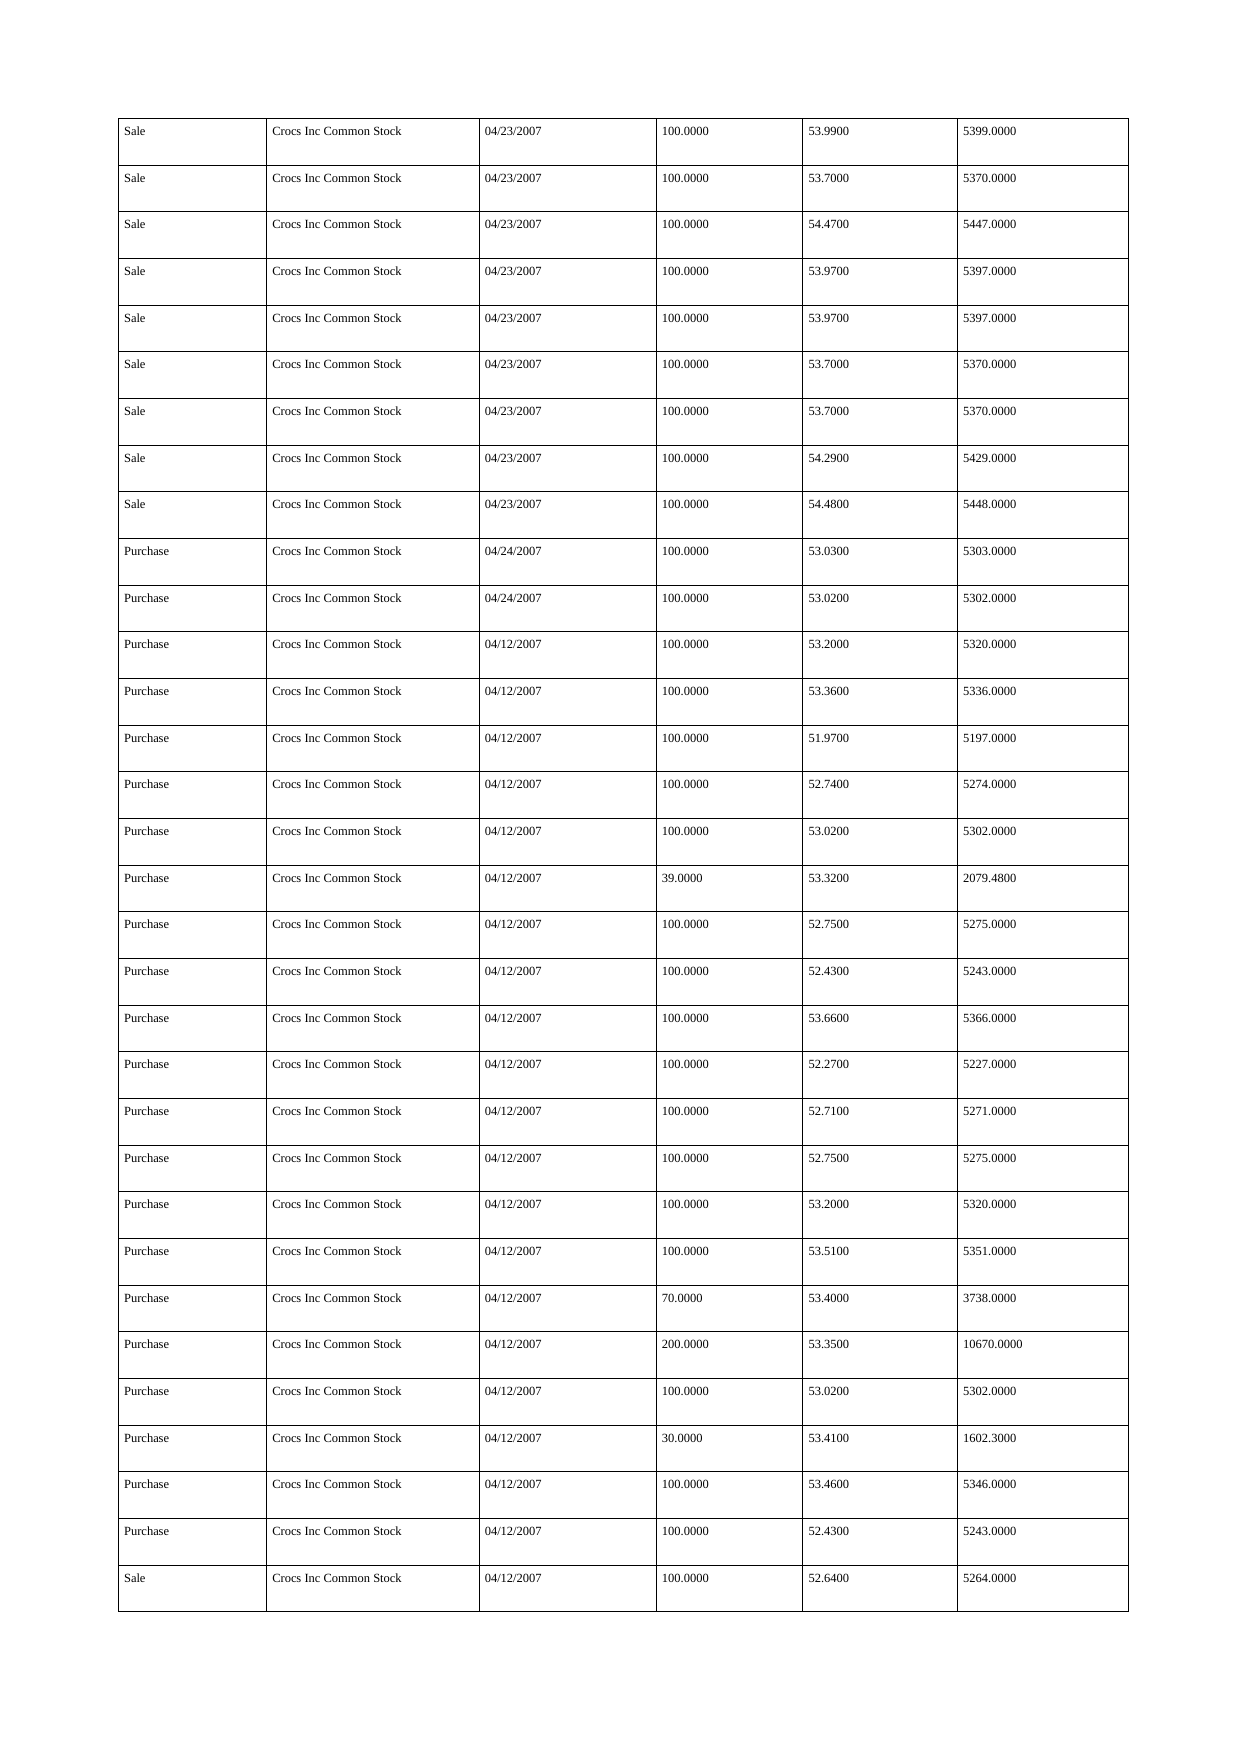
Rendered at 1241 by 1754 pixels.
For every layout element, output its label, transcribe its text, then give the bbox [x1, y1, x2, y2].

table_cell Crocs Inc Common Stock [267, 1146, 479, 1191]
table_cell 53.7000 [803, 166, 957, 211]
table_cell 100.0000 [657, 446, 802, 491]
table_cell 53.3200 [803, 866, 957, 911]
table_cell 53.0200 [803, 586, 957, 631]
table_cell Crocs Inc Common Stock [267, 212, 479, 258]
table_cell Purchase [119, 1426, 266, 1471]
table_cell Crocs Inc Common Stock [267, 1472, 479, 1518]
table_cell Crocs Inc Common Stock [267, 119, 479, 165]
table_cell 04/12/2007 [480, 632, 656, 678]
table_cell 04/12/2007 [480, 1472, 656, 1518]
table_cell 5320.0000 [958, 1192, 1128, 1238]
table_cell 53.0200 [803, 1379, 957, 1425]
table_cell Crocs Inc Common Stock [267, 819, 479, 865]
table_cell 100.0000 [657, 632, 802, 678]
table_cell 5274.0000 [958, 772, 1128, 818]
table_cell 5243.0000 [958, 959, 1128, 1005]
table_cell Crocs Inc Common Stock [267, 539, 479, 585]
table_cell 200.0000 [657, 1332, 802, 1378]
table_cell 04/12/2007 [480, 1192, 656, 1238]
table_cell 53.2000 [803, 632, 957, 678]
table_cell Purchase [119, 632, 266, 678]
table_cell 1602.3000 [958, 1426, 1128, 1471]
table_cell Purchase [119, 1332, 266, 1378]
table_cell 53.3600 [803, 679, 957, 725]
table_cell 04/12/2007 [480, 1286, 656, 1331]
table_cell 100.0000 [657, 819, 802, 865]
table_cell Purchase [119, 539, 266, 585]
table_cell Sale [119, 446, 266, 491]
table_cell 100.0000 [657, 1519, 802, 1565]
table_cell 04/12/2007 [480, 1519, 656, 1565]
table_cell Purchase [119, 819, 266, 865]
table_cell 100.0000 [657, 259, 802, 305]
table_cell 04/12/2007 [480, 866, 656, 911]
table_cell 04/12/2007 [480, 726, 656, 771]
table_cell 5243.0000 [958, 1519, 1128, 1565]
table_cell 100.0000 [657, 679, 802, 725]
table_cell Purchase [119, 1192, 266, 1238]
table_cell Crocs Inc Common Stock [267, 1426, 479, 1471]
table_cell 5336.0000 [958, 679, 1128, 725]
table_cell Purchase [119, 1099, 266, 1145]
table_cell 39.0000 [657, 866, 802, 911]
table_cell 51.9700 [803, 726, 957, 771]
table_cell 100.0000 [657, 119, 802, 165]
table_cell Purchase [119, 1052, 266, 1098]
table_cell 54.4800 [803, 492, 957, 538]
table_cell 04/12/2007 [480, 1379, 656, 1425]
table_cell Crocs Inc Common Stock [267, 306, 479, 351]
table_cell 04/23/2007 [480, 166, 656, 211]
table_cell 53.9700 [803, 306, 957, 351]
table_cell Purchase [119, 679, 266, 725]
table_cell Crocs Inc Common Stock [267, 959, 479, 1005]
table_cell 100.0000 [657, 1192, 802, 1238]
table_cell Crocs Inc Common Stock [267, 166, 479, 211]
table_cell 5448.0000 [958, 492, 1128, 538]
table_cell 53.4100 [803, 1426, 957, 1471]
table_cell Purchase [119, 1006, 266, 1051]
table_cell 53.7000 [803, 399, 957, 445]
table_cell 53.4000 [803, 1286, 957, 1331]
table_cell 04/12/2007 [480, 1006, 656, 1051]
table_cell Purchase [119, 586, 266, 631]
table_cell 04/23/2007 [480, 212, 656, 258]
table_cell Crocs Inc Common Stock [267, 1566, 479, 1611]
table_cell 100.0000 [657, 306, 802, 351]
table_cell 5429.0000 [958, 446, 1128, 491]
table_cell 100.0000 [657, 1566, 802, 1611]
table_cell 100.0000 [657, 726, 802, 771]
table_cell 52.7400 [803, 772, 957, 818]
table_cell Sale [119, 119, 266, 165]
table_cell 53.3500 [803, 1332, 957, 1378]
table_cell 5397.0000 [958, 259, 1128, 305]
table_cell 5271.0000 [958, 1099, 1128, 1145]
table_cell Crocs Inc Common Stock [267, 259, 479, 305]
table_cell 52.4300 [803, 1519, 957, 1565]
table_cell Sale [119, 259, 266, 305]
table_cell Crocs Inc Common Stock [267, 1052, 479, 1098]
table_cell 04/12/2007 [480, 1099, 656, 1145]
table_cell 04/12/2007 [480, 912, 656, 958]
table_cell 5302.0000 [958, 1379, 1128, 1425]
table_cell Crocs Inc Common Stock [267, 632, 479, 678]
table_cell Purchase [119, 726, 266, 771]
table_cell 5302.0000 [958, 586, 1128, 631]
table_cell Crocs Inc Common Stock [267, 1006, 479, 1051]
table_cell Sale [119, 1566, 266, 1611]
table_cell Crocs Inc Common Stock [267, 1192, 479, 1238]
table_cell 04/23/2007 [480, 352, 656, 398]
table_cell 04/23/2007 [480, 119, 656, 165]
table_cell Sale [119, 212, 266, 258]
table_cell 5351.0000 [958, 1239, 1128, 1285]
table_cell 53.7000 [803, 352, 957, 398]
table_cell Crocs Inc Common Stock [267, 679, 479, 725]
table_cell 04/12/2007 [480, 819, 656, 865]
table_cell 5275.0000 [958, 1146, 1128, 1191]
table_cell Crocs Inc Common Stock [267, 866, 479, 911]
table_cell 5302.0000 [958, 819, 1128, 865]
table_cell 100.0000 [657, 1239, 802, 1285]
table_cell 04/12/2007 [480, 1239, 656, 1285]
table_cell 5370.0000 [958, 399, 1128, 445]
table_cell 04/24/2007 [480, 539, 656, 585]
table_cell Sale [119, 352, 266, 398]
table_cell Crocs Inc Common Stock [267, 399, 479, 445]
table_cell Crocs Inc Common Stock [267, 726, 479, 771]
table_cell 100.0000 [657, 1052, 802, 1098]
table_cell 5399.0000 [958, 119, 1128, 165]
table_cell 52.7500 [803, 1146, 957, 1191]
table_cell 04/23/2007 [480, 306, 656, 351]
table_cell 53.9900 [803, 119, 957, 165]
table_cell 100.0000 [657, 912, 802, 958]
table_cell Sale [119, 166, 266, 211]
table_cell Purchase [119, 1379, 266, 1425]
table_cell 04/12/2007 [480, 1426, 656, 1471]
table_cell Crocs Inc Common Stock [267, 1332, 479, 1378]
table_cell Purchase [119, 1472, 266, 1518]
table_cell 53.0200 [803, 819, 957, 865]
table_cell 10670.0000 [958, 1332, 1128, 1378]
table_cell 100.0000 [657, 1379, 802, 1425]
table_cell 5275.0000 [958, 912, 1128, 958]
table_cell 04/12/2007 [480, 1566, 656, 1611]
table_cell 52.6400 [803, 1566, 957, 1611]
table_cell Crocs Inc Common Stock [267, 772, 479, 818]
table_cell 100.0000 [657, 166, 802, 211]
table_cell 04/12/2007 [480, 1146, 656, 1191]
table_cell Sale [119, 306, 266, 351]
table_cell 30.0000 [657, 1426, 802, 1471]
table_cell 52.2700 [803, 1052, 957, 1098]
table_cell 53.5100 [803, 1239, 957, 1285]
table_cell 52.4300 [803, 959, 957, 1005]
table_cell Purchase [119, 866, 266, 911]
table_cell Purchase [119, 912, 266, 958]
table_cell 5346.0000 [958, 1472, 1128, 1518]
table_cell Purchase [119, 1239, 266, 1285]
table_cell 100.0000 [657, 1099, 802, 1145]
table_cell 53.4600 [803, 1472, 957, 1518]
table_cell 04/12/2007 [480, 772, 656, 818]
table_cell 100.0000 [657, 1146, 802, 1191]
table_cell 5370.0000 [958, 166, 1128, 211]
table_cell Crocs Inc Common Stock [267, 1519, 479, 1565]
table_cell 52.7100 [803, 1099, 957, 1145]
table_cell 5197.0000 [958, 726, 1128, 771]
table_cell Purchase [119, 1146, 266, 1191]
table_cell 04/23/2007 [480, 399, 656, 445]
table_cell 70.0000 [657, 1286, 802, 1331]
table_cell 53.9700 [803, 259, 957, 305]
table_cell 100.0000 [657, 772, 802, 818]
table_cell 5320.0000 [958, 632, 1128, 678]
table_cell 04/23/2007 [480, 492, 656, 538]
table_cell 100.0000 [657, 539, 802, 585]
table_cell Crocs Inc Common Stock [267, 1286, 479, 1331]
table_cell 5303.0000 [958, 539, 1128, 585]
table_cell 04/12/2007 [480, 1332, 656, 1378]
table_cell 100.0000 [657, 492, 802, 538]
table_cell 54.2900 [803, 446, 957, 491]
table_cell 100.0000 [657, 959, 802, 1005]
table_cell 5397.0000 [958, 306, 1128, 351]
table_cell 53.0300 [803, 539, 957, 585]
table_cell 54.4700 [803, 212, 957, 258]
table_cell Sale [119, 492, 266, 538]
table_cell 5227.0000 [958, 1052, 1128, 1098]
table_cell Crocs Inc Common Stock [267, 492, 479, 538]
table_cell Sale [119, 399, 266, 445]
table_cell 5366.0000 [958, 1006, 1128, 1051]
table_cell Crocs Inc Common Stock [267, 586, 479, 631]
table_cell 100.0000 [657, 586, 802, 631]
table_cell Purchase [119, 1519, 266, 1565]
table_cell Crocs Inc Common Stock [267, 1379, 479, 1425]
table_cell Crocs Inc Common Stock [267, 1239, 479, 1285]
table_cell 100.0000 [657, 212, 802, 258]
table_cell 04/12/2007 [480, 959, 656, 1005]
table_cell Crocs Inc Common Stock [267, 1099, 479, 1145]
table_cell 52.7500 [803, 912, 957, 958]
table_cell Crocs Inc Common Stock [267, 912, 479, 958]
table_cell 100.0000 [657, 399, 802, 445]
table_cell Purchase [119, 959, 266, 1005]
table_cell 100.0000 [657, 352, 802, 398]
table_cell 5447.0000 [958, 212, 1128, 258]
table_cell Purchase [119, 772, 266, 818]
table_cell 5264.0000 [958, 1566, 1128, 1611]
table_cell 04/24/2007 [480, 586, 656, 631]
table_cell Crocs Inc Common Stock [267, 352, 479, 398]
table_cell 04/12/2007 [480, 1052, 656, 1098]
table_cell 100.0000 [657, 1006, 802, 1051]
table_cell 04/12/2007 [480, 679, 656, 725]
table_cell Purchase [119, 1286, 266, 1331]
table_cell 3738.0000 [958, 1286, 1128, 1331]
table_cell 53.2000 [803, 1192, 957, 1238]
table_cell 04/23/2007 [480, 446, 656, 491]
table_cell 5370.0000 [958, 352, 1128, 398]
table_cell Crocs Inc Common Stock [267, 446, 479, 491]
table_cell 53.6600 [803, 1006, 957, 1051]
table_cell 2079.4800 [958, 866, 1128, 911]
table_cell 100.0000 [657, 1472, 802, 1518]
table_cell 04/23/2007 [480, 259, 656, 305]
